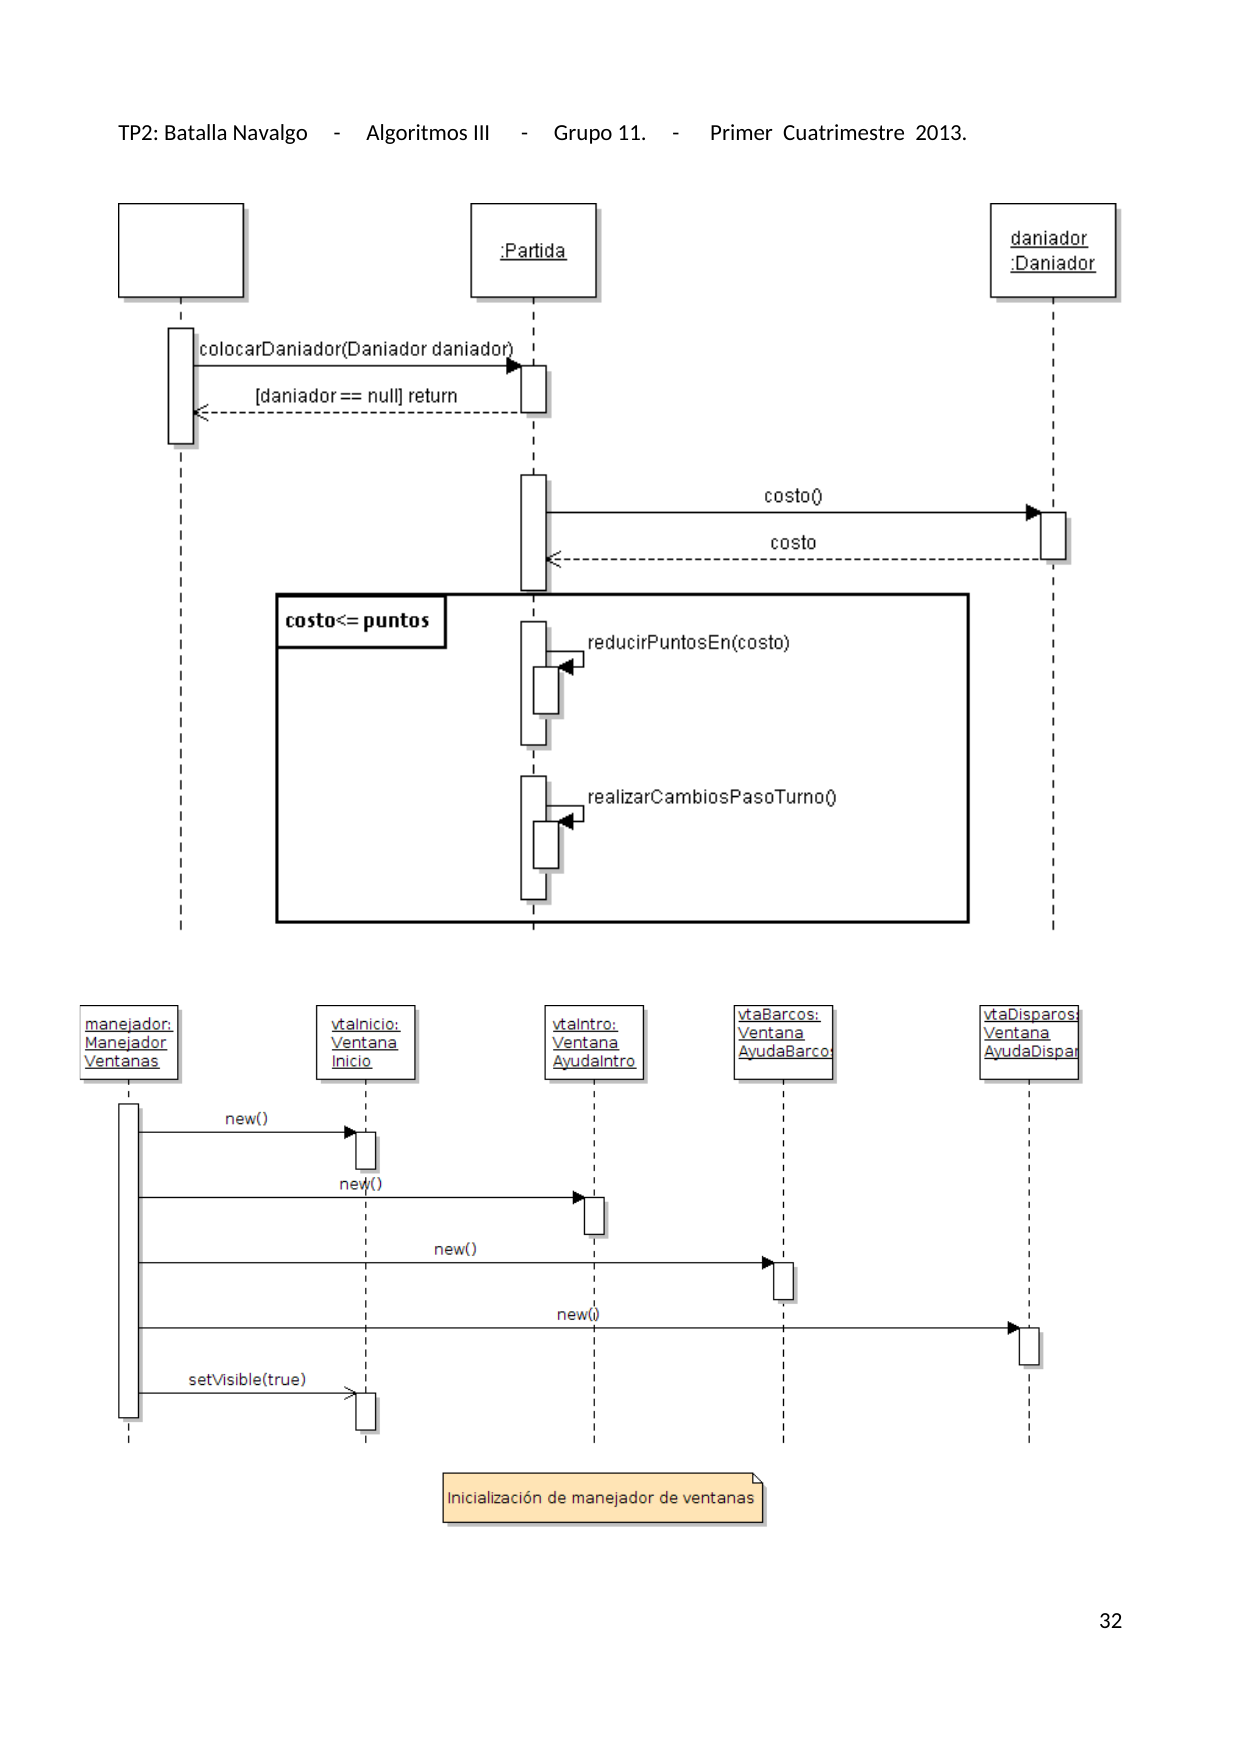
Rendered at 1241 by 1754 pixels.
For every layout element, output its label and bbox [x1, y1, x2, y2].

picture [118, 203, 1123, 938]
picture [79, 1005, 1084, 1528]
